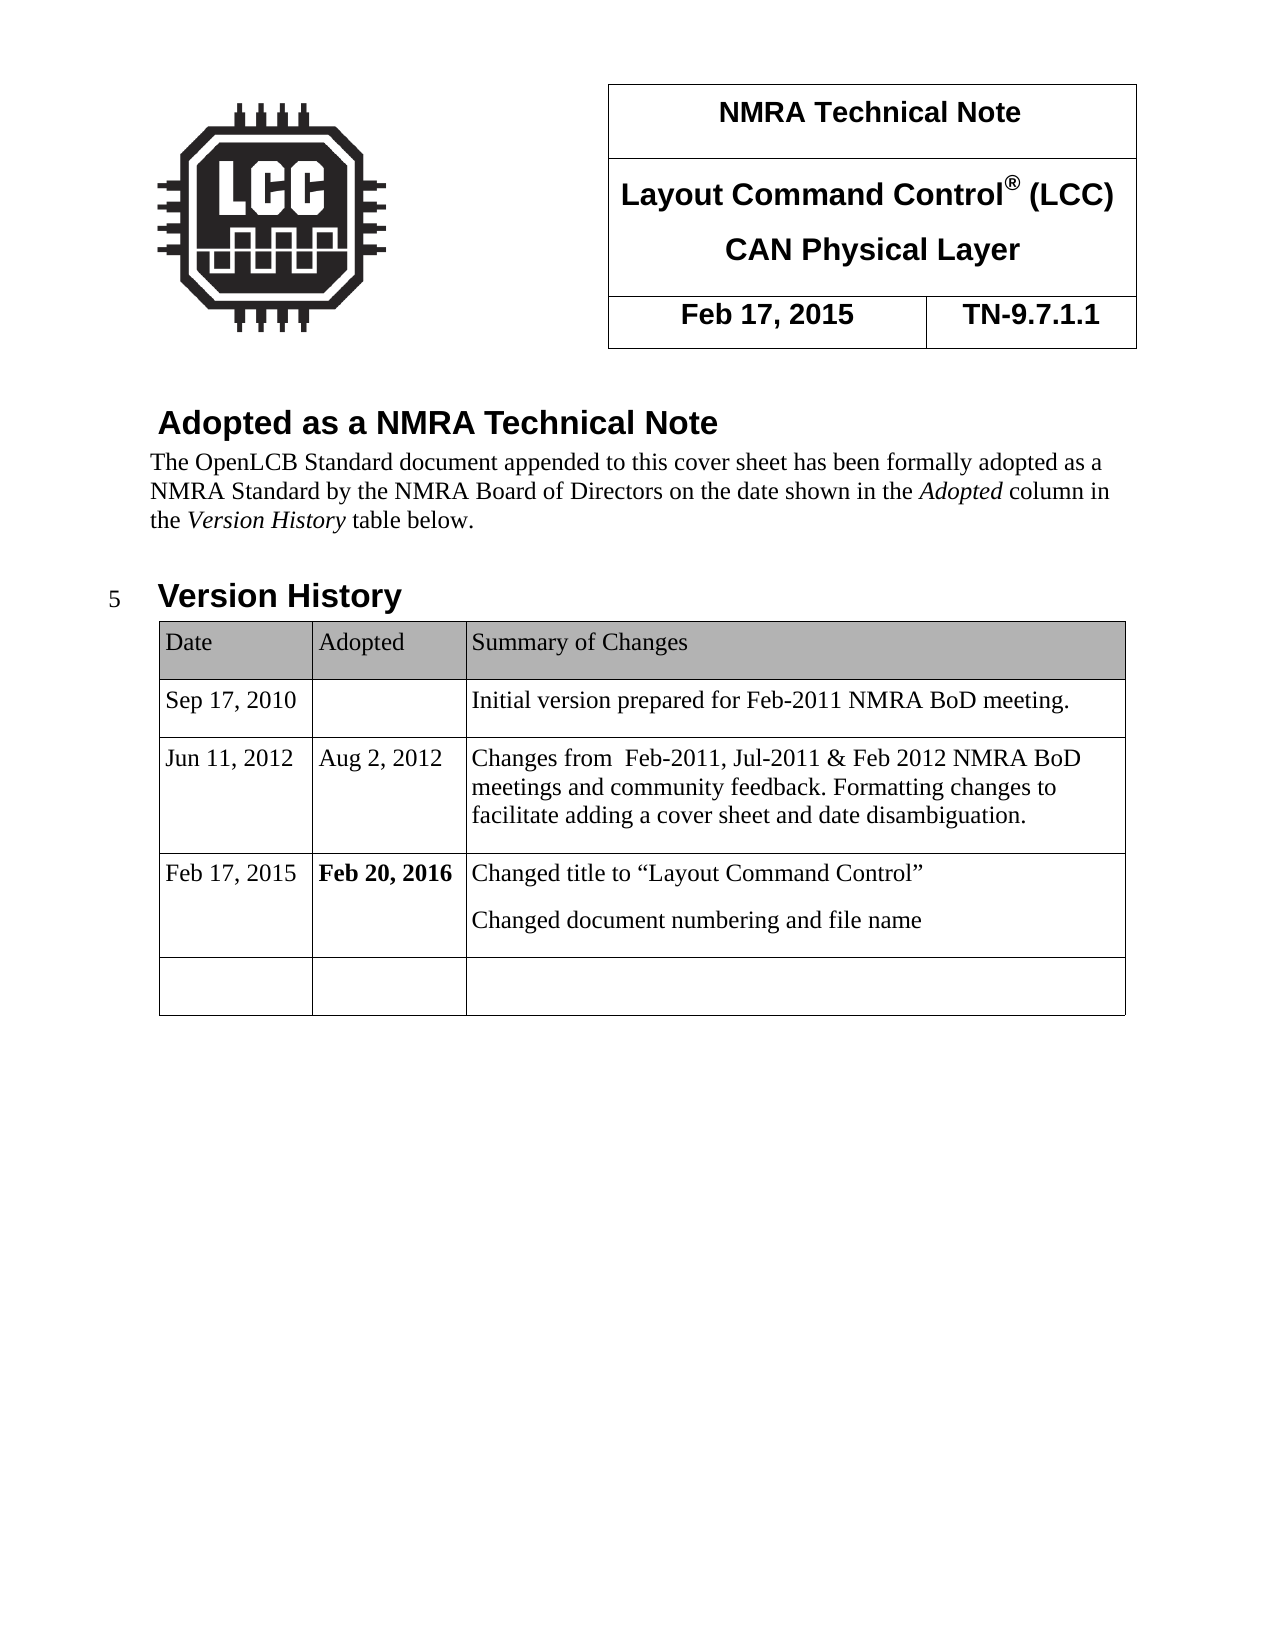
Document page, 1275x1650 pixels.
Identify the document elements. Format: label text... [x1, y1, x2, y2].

table_cell [467, 958, 1125, 1015]
table_header Adopted [313, 622, 466, 679]
table_cell [160, 958, 312, 1015]
subtitle Adopted as a NMRA Technical Note [112, 403, 1125, 441]
text The OpenLCB Standard document appended to this cover sheet has been formally adopted as a NMRA Standard by the NMRA Board of Directors on the date shown in the Adopted column in the Version History table below. [150, 447, 1125, 534]
table_cell Aug 2, 2012 [313, 738, 466, 853]
subtitle Version History [112, 576, 1125, 615]
table_cell Changed title to “Layout Command Control” Changed document numbering and file name [467, 854, 1125, 957]
picture [138, 83, 408, 349]
table_header Date [160, 622, 312, 679]
table_cell Feb 20, 2016 [313, 854, 466, 957]
table_cell [313, 958, 466, 1015]
table_cell Feb 17, 2015 [160, 854, 312, 957]
table_cell Initial version prepared for Feb-2011 NMRA BoD meeting. [467, 680, 1125, 737]
table_cell [313, 680, 466, 737]
table_cell Sep 17, 2010 [160, 680, 312, 737]
table_header Summary of Changes [467, 622, 1125, 679]
table_cell Jun 11, 2012 [160, 738, 312, 853]
table_cell Changes from Feb-2011, Jul-2011 & Feb 2012 NMRA BoD meetings and community feedback. Formatting changes to facilitate adding a cover sheet and date disambiguation. [467, 738, 1125, 853]
